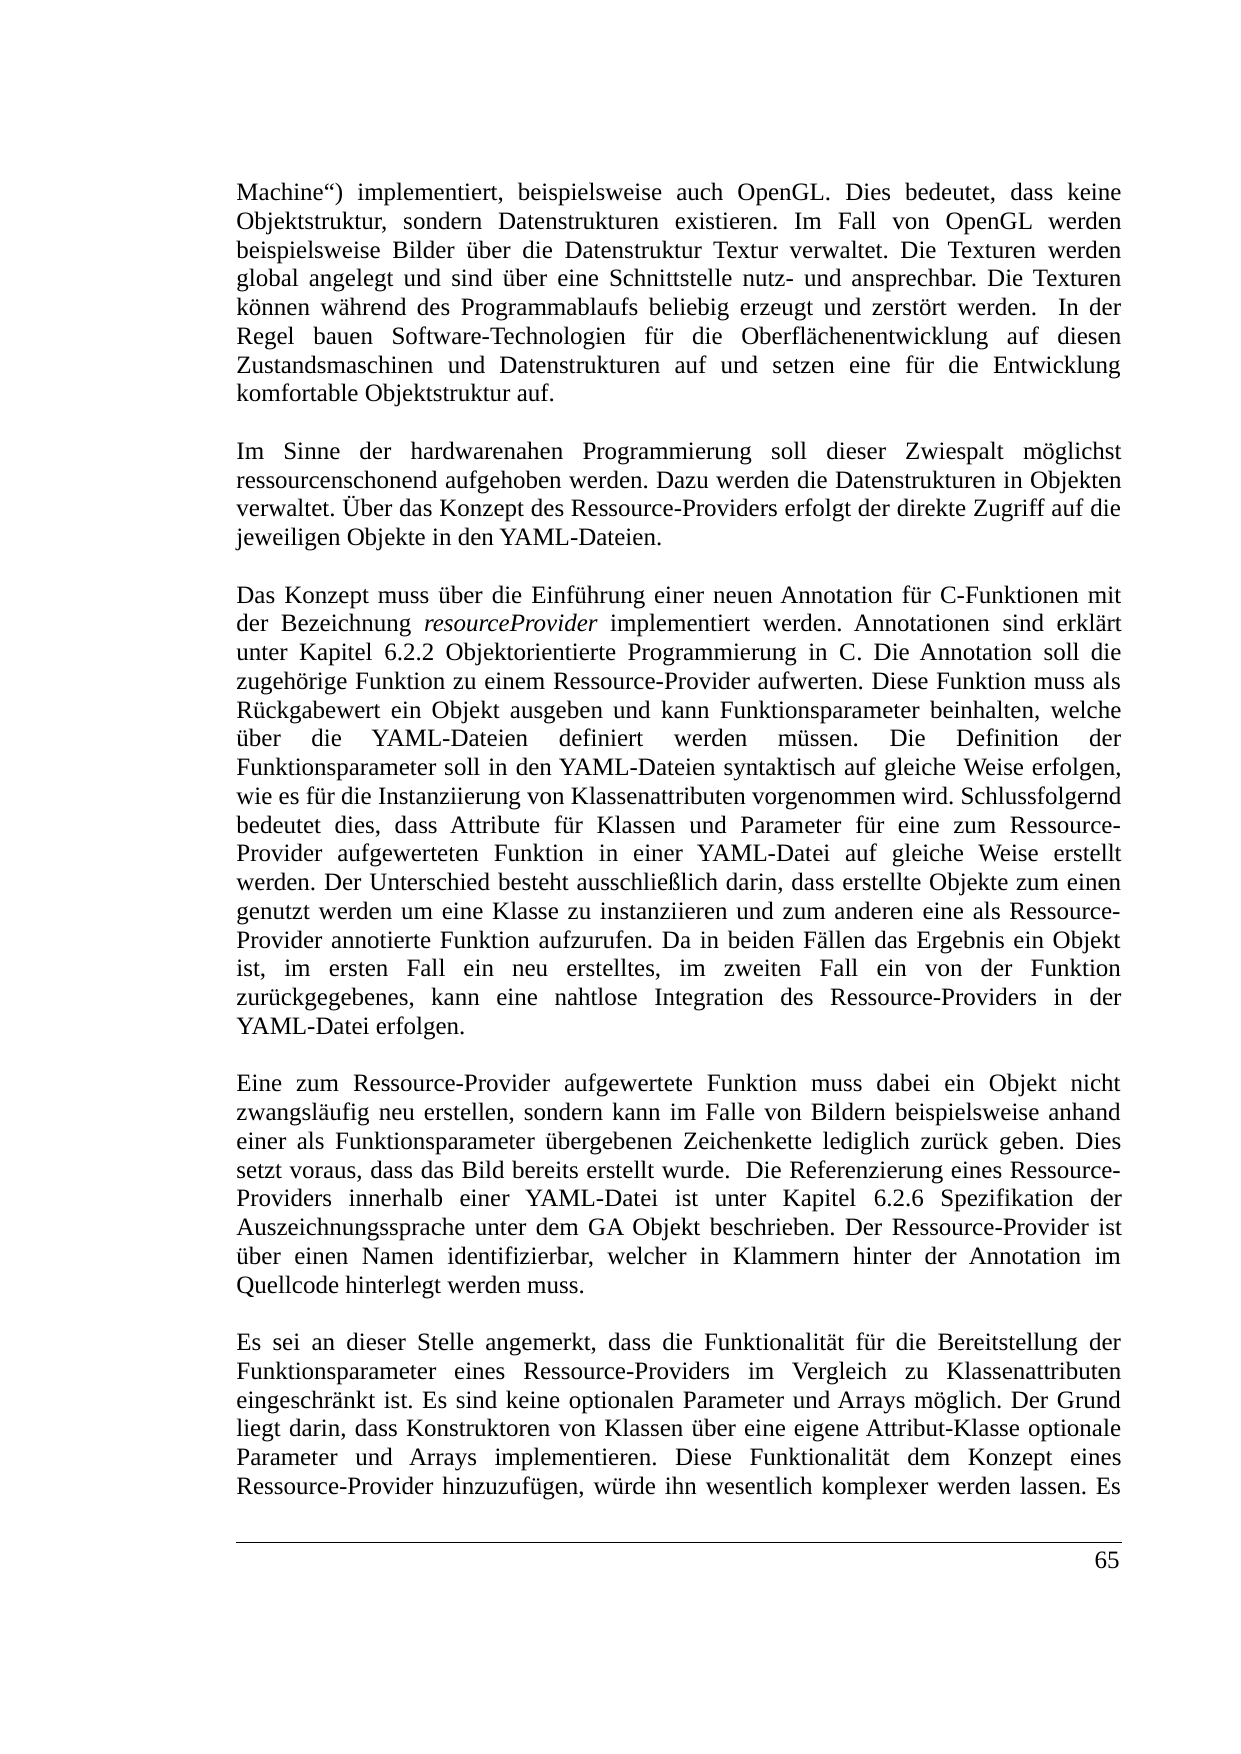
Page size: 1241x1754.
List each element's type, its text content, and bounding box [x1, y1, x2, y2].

text Eine zum Ressource-Provider aufgewertete Funktion muss dabei ein Objekt nicht zwangsläufig neu erstellen, sondern kann im Falle von Bildern beispielsweise anhand einer als Funktionsparameter übergebenen Zeichenkette lediglich zurück geben. Dies setzt voraus, dass das Bild bereits erstellt wurde. Die Referenzierung eines Ressource-Providers innerhalb einer YAML-Datei ist unter Kapitel 6.2.6 Spezifikation der Auszeichnungssprache unter dem GA Objekt beschrieben. Der Ressource-Provider ist über einen Namen identifizierbar, welcher in Klammern hinter der Annotation im Quellcode hinterlegt werden muss. [236, 1068, 1122, 1298]
text Im Sinne der hardwarenahen Programmierung soll dieser Zwiespalt möglichst ressourcenschonend aufgehoben werden. Dazu werden die Datenstrukturen in Objekten verwaltet. Über das Konzept des Ressource-Providers erfolgt der direkte Zugriff auf die jeweiligen Objekte in den YAML-Dateien. [236, 436, 1122, 551]
text Machine“) implementiert, beispielsweise auch OpenGL. Dies bedeutet, dass keine Objektstruktur, sondern Datenstrukturen existieren. Im Fall von OpenGL werden beispielsweise Bilder über die Datenstruktur Textur verwaltet. Die Texturen werden global angelegt und sind über eine Schnittstelle nutz- und ansprechbar. Die Texturen können während des Programmablaufs beliebig erzeugt und zerstört werden. In der Regel bauen Software-Technologien für die Oberflächenentwicklung auf diesen Zustandsmaschinen und Datenstrukturen auf und setzen eine für die Entwicklung komfortable Objektstruktur auf. [236, 177, 1122, 407]
text Es sei an dieser Stelle angemerkt, dass die Funktionalität für die Bereitstellung der Funktionsparameter eines Ressource-Providers im Vergleich zu Klassenattributen eingeschränkt ist. Es sind keine optionalen Parameter und Arrays möglich. Der Grund liegt darin, dass Konstruktoren von Klassen über eine eigene Attribut-Klasse optionale Parameter und Arrays implementieren. Diese Funktionalität dem Konzept eines Ressource-Provider hinzuzufügen, würde ihn wesentlich komplexer werden lassen. Es [236, 1327, 1122, 1500]
text Das Konzept muss über die Einführung einer neuen Annotation für C-Funktionen mit der Bezeichnung resourceProvider implementiert werden. Annotationen sind erklärt unter Kapitel 6.2.2 Objektorientierte Programmierung in C. Die Annotation soll die zugehörige Funktion zu einem Ressource-Provider aufwerten. Diese Funktion muss als Rückgabewert ein Objekt ausgeben und kann Funktionsparameter beinhalten, welche über die YAML-Dateien definiert werden müssen. Die Definition der Funktionsparameter soll in den YAML-Dateien syntaktisch auf gleiche Weise erfolgen, wie es für die Instanziierung von Klassenattributen vorgenommen wird. Schlussfolgernd bedeutet dies, dass Attribute für Klassen und Parameter für eine zum Ressource-Provider aufgewerteten Funktion in einer YAML-Datei auf gleiche Weise erstellt werden. Der Unterschied besteht ausschließlich darin, dass erstellte Objekte zum einen genutzt werden um eine Klasse zu instanziieren und zum anderen eine als Ressource-Provider annotierte Funktion aufzurufen. Da in beiden Fällen das Ergebnis ein Objekt ist, im ersten Fall ein neu erstelltes, im zweiten Fall ein von der Funktion zurückgegebenes, kann eine nahtlose Integration des Ressource-Providers in der YAML-Datei erfolgen. [236, 580, 1122, 1040]
